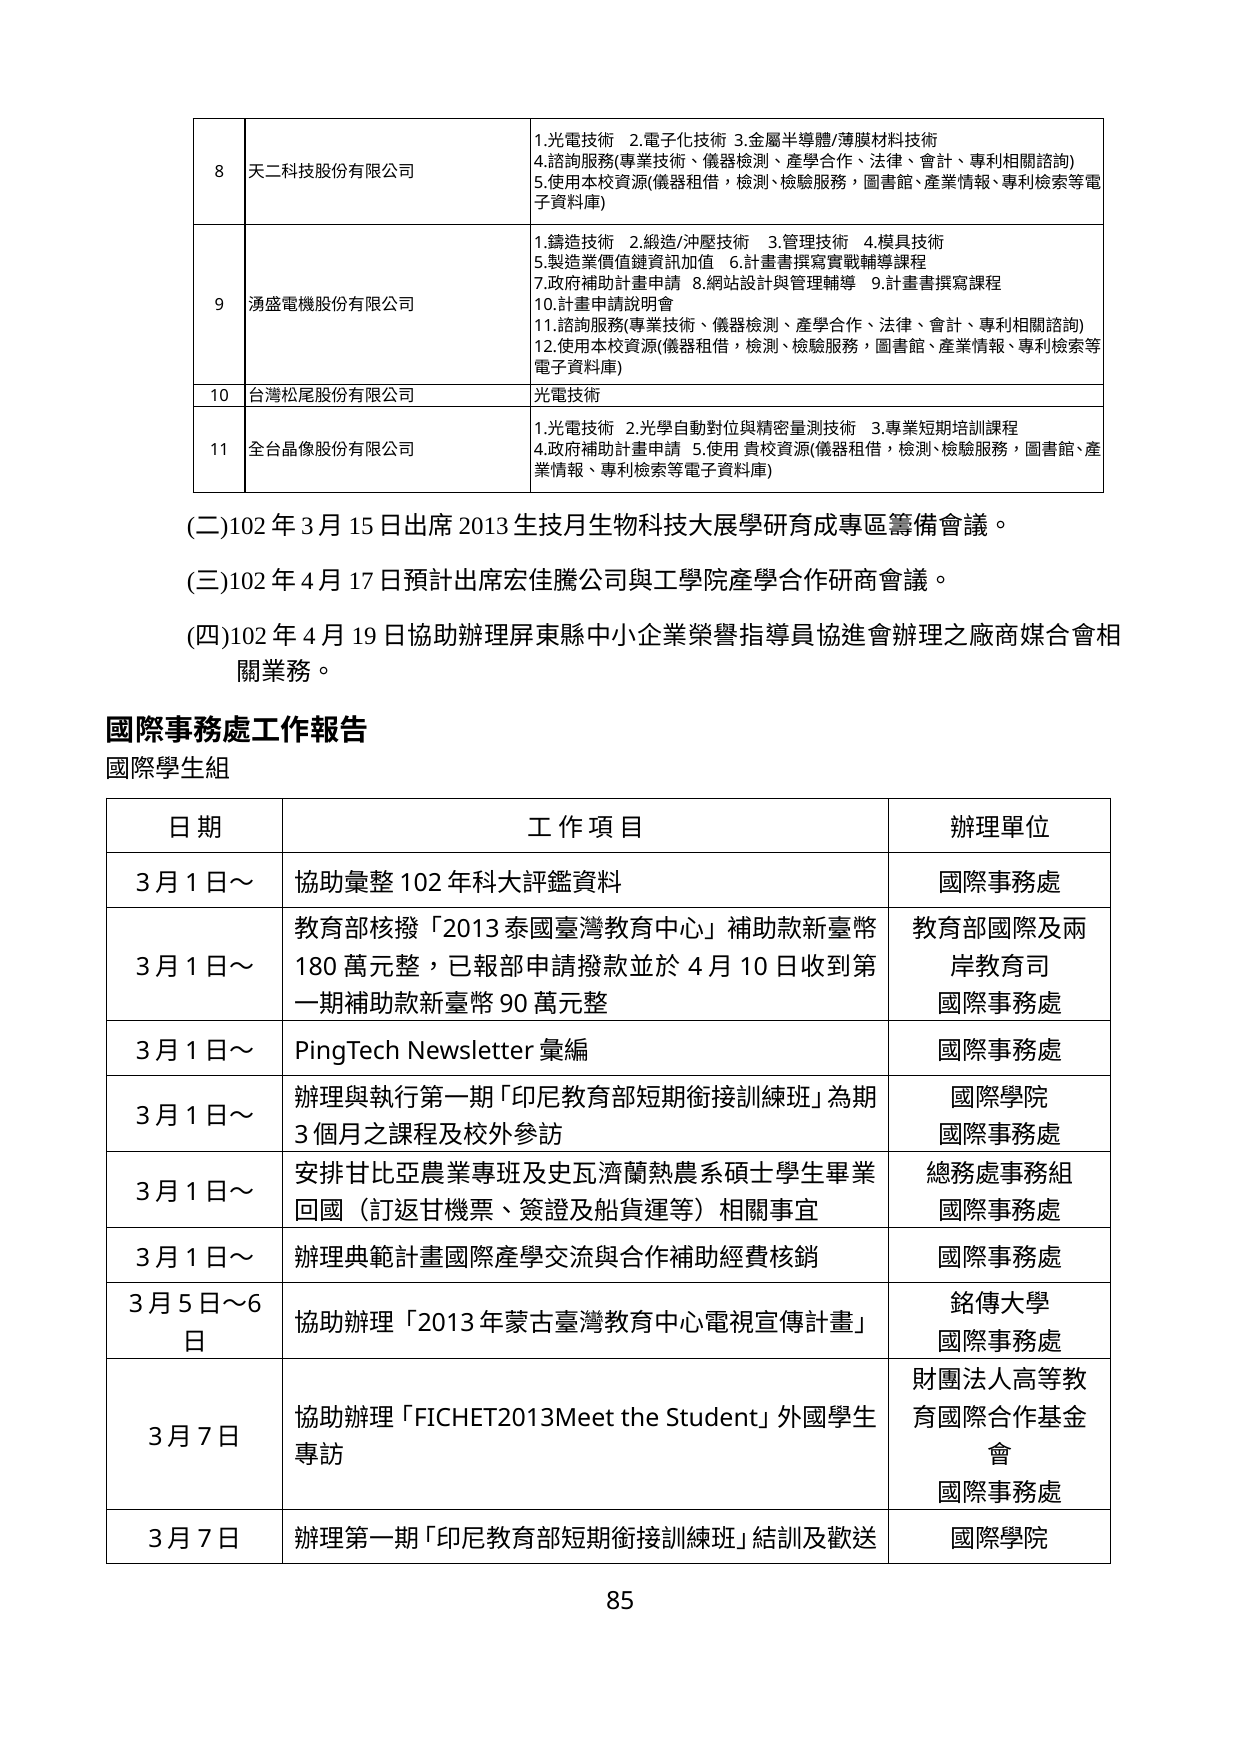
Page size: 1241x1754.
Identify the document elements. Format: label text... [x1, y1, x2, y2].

table_cell 光電技術 [531, 385, 1103, 406]
text 國際事務處工作報告 [106, 707, 1122, 749]
text (四)102年4月19日協助辦理屏東縣中小企業榮譽指導員協進會辦理之廠商媒合會相關業務。 [187, 615, 1122, 688]
table_cell 國際事務處 [889, 1021, 1110, 1075]
table_cell 3月5日～6日 [107, 1283, 282, 1358]
table_cell 3月1日～ [107, 1076, 282, 1151]
table_cell 3月7日 [107, 1359, 282, 1509]
table_cell 1.光電技術 2.光學自動對位與精密量測技術 3.專業短期培訓課程 4.政府補助計畫申請 5.使用 貴校資源(儀器租借，檢測、檢驗服務，圖書館、產業情報、專利檢索等電子資料庫) [531, 407, 1103, 492]
table_cell 台灣松尾股份有限公司 [246, 385, 530, 406]
table_cell 總務處事務組 國際事務處 [889, 1152, 1110, 1227]
table_cell 3月1日～ [107, 853, 282, 907]
table_cell 3月1日～ [107, 908, 282, 1020]
table_cell 國際事務處 [889, 853, 1110, 907]
table_cell 協助辦理「FICHET2013Meet the Student」外國學生專訪 [283, 1359, 888, 1509]
table_cell 8 [194, 119, 244, 224]
table_cell 國際學院 國際事務處 [889, 1076, 1110, 1151]
table_cell 11 [194, 407, 244, 492]
table_cell 1.光電技術 2.電子化技術 3.金屬半導體/薄膜材料技術 4.諮詢服務(專業技術、儀器檢測、產學合作、法律、會計、專利相關諮詢) 5.使用本校資源(儀器租借，檢測、檢驗服務，圖書館、產業情報、專利檢索等電子資料庫) [531, 119, 1103, 224]
table_cell 協助彙整102年科大評鑑資料 [283, 853, 888, 907]
table_cell 天二科技股份有限公司 [246, 119, 530, 224]
table_cell 辦理典範計畫國際產學交流與合作補助經費核銷 [283, 1228, 888, 1282]
table_cell 教育部核撥「2013泰國臺灣教育中心」補助款新臺幣180萬元整，已報部申請撥款並於4月10日收到第一期補助款新臺幣90萬元整 [283, 908, 888, 1020]
table_cell 3月1日～ [107, 1228, 282, 1282]
table_cell 協助辦理「2013年蒙古臺灣教育中心電視宣傳計畫」 [283, 1283, 888, 1358]
table_cell 9 [194, 225, 244, 384]
table_cell 3月1日～ [107, 1152, 282, 1227]
text (二)102年3月15日出席2013生技月生物科技大展學研育成專區籌備會議。 [187, 505, 1122, 542]
table_cell PingTech Newsletter彙編 [283, 1021, 888, 1075]
table_header 日 期 [107, 799, 282, 852]
table_cell 國際事務處 [889, 1228, 1110, 1282]
table_cell 國際學院 [889, 1510, 1110, 1563]
table_cell 辦理與執行第一期「印尼教育部短期銜接訓練班」為期3個月之課程及校外參訪 [283, 1076, 888, 1151]
table_cell 辦理第一期「印尼教育部短期銜接訓練班」結訓及歡送 [283, 1510, 888, 1563]
table_cell 1.鑄造技術 2.緞造/沖壓技術 3.管理技術 4.模具技術 5.製造業價值鏈資訊加值 6.計畫書撰寫實戰輔導課程 7.政府補助計畫申請 8.網站設計與管理輔導 9.計畫書撰寫課程 10.計畫申請說明會 11.諮詢服務(專業技術、儀器檢測、產學合作、法律、會計、專利相關諮詢) 12.使用本校資源(儀器租借，檢測、檢驗服務，圖書館、產業情報、專利檢索等電子資料庫) [531, 225, 1103, 384]
table_cell 3月7日 [107, 1510, 282, 1563]
table_cell 教育部國際及兩岸教育司 國際事務處 [889, 908, 1110, 1020]
table_cell 3月1日～ [107, 1021, 282, 1075]
table_cell 10 [194, 385, 244, 406]
table_header 辦理單位 [889, 799, 1110, 852]
table_cell 湧盛電機股份有限公司 [246, 225, 530, 384]
text (三)102年4月17日預計出席宏佳騰公司與工學院產學合作研商會議。 [187, 560, 1122, 597]
table_cell 全台晶像股份有限公司 [246, 407, 530, 492]
table_cell 安排甘比亞農業專班及史瓦濟蘭熱農系碩士學生畢業回國（訂返甘機票、簽證及船貨運等）相關事宜 [283, 1152, 888, 1227]
table_cell 銘傳大學 國際事務處 [889, 1283, 1110, 1358]
table_header 工 作 項 目 [283, 799, 888, 852]
text 國際學生組 [106, 749, 1122, 785]
table_cell 財團法人高等教育國際合作基金會 國際事務處 [889, 1359, 1110, 1509]
